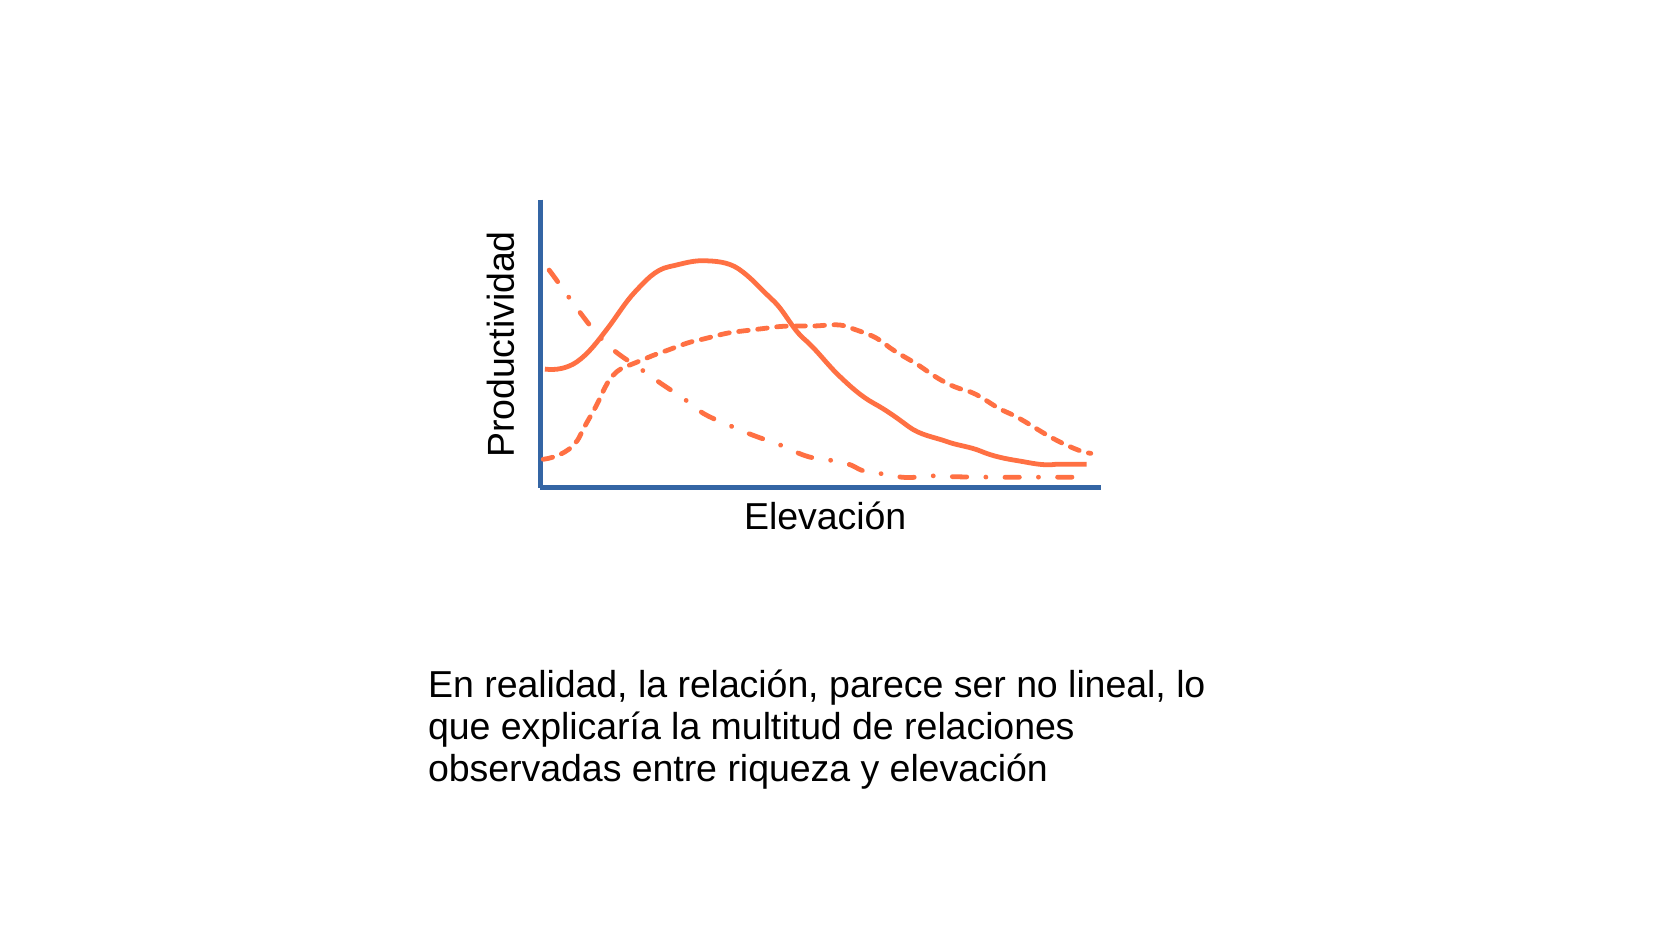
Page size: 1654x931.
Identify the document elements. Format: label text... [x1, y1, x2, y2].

text_box En realidad, la relación, parece ser no lineal, lo que explicaría la multitud de relaciones observadas entre riqueza y elevación [413, 656, 1270, 798]
text_box Elevación [729, 487, 1055, 545]
text_box Productividad [472, 182, 572, 473]
